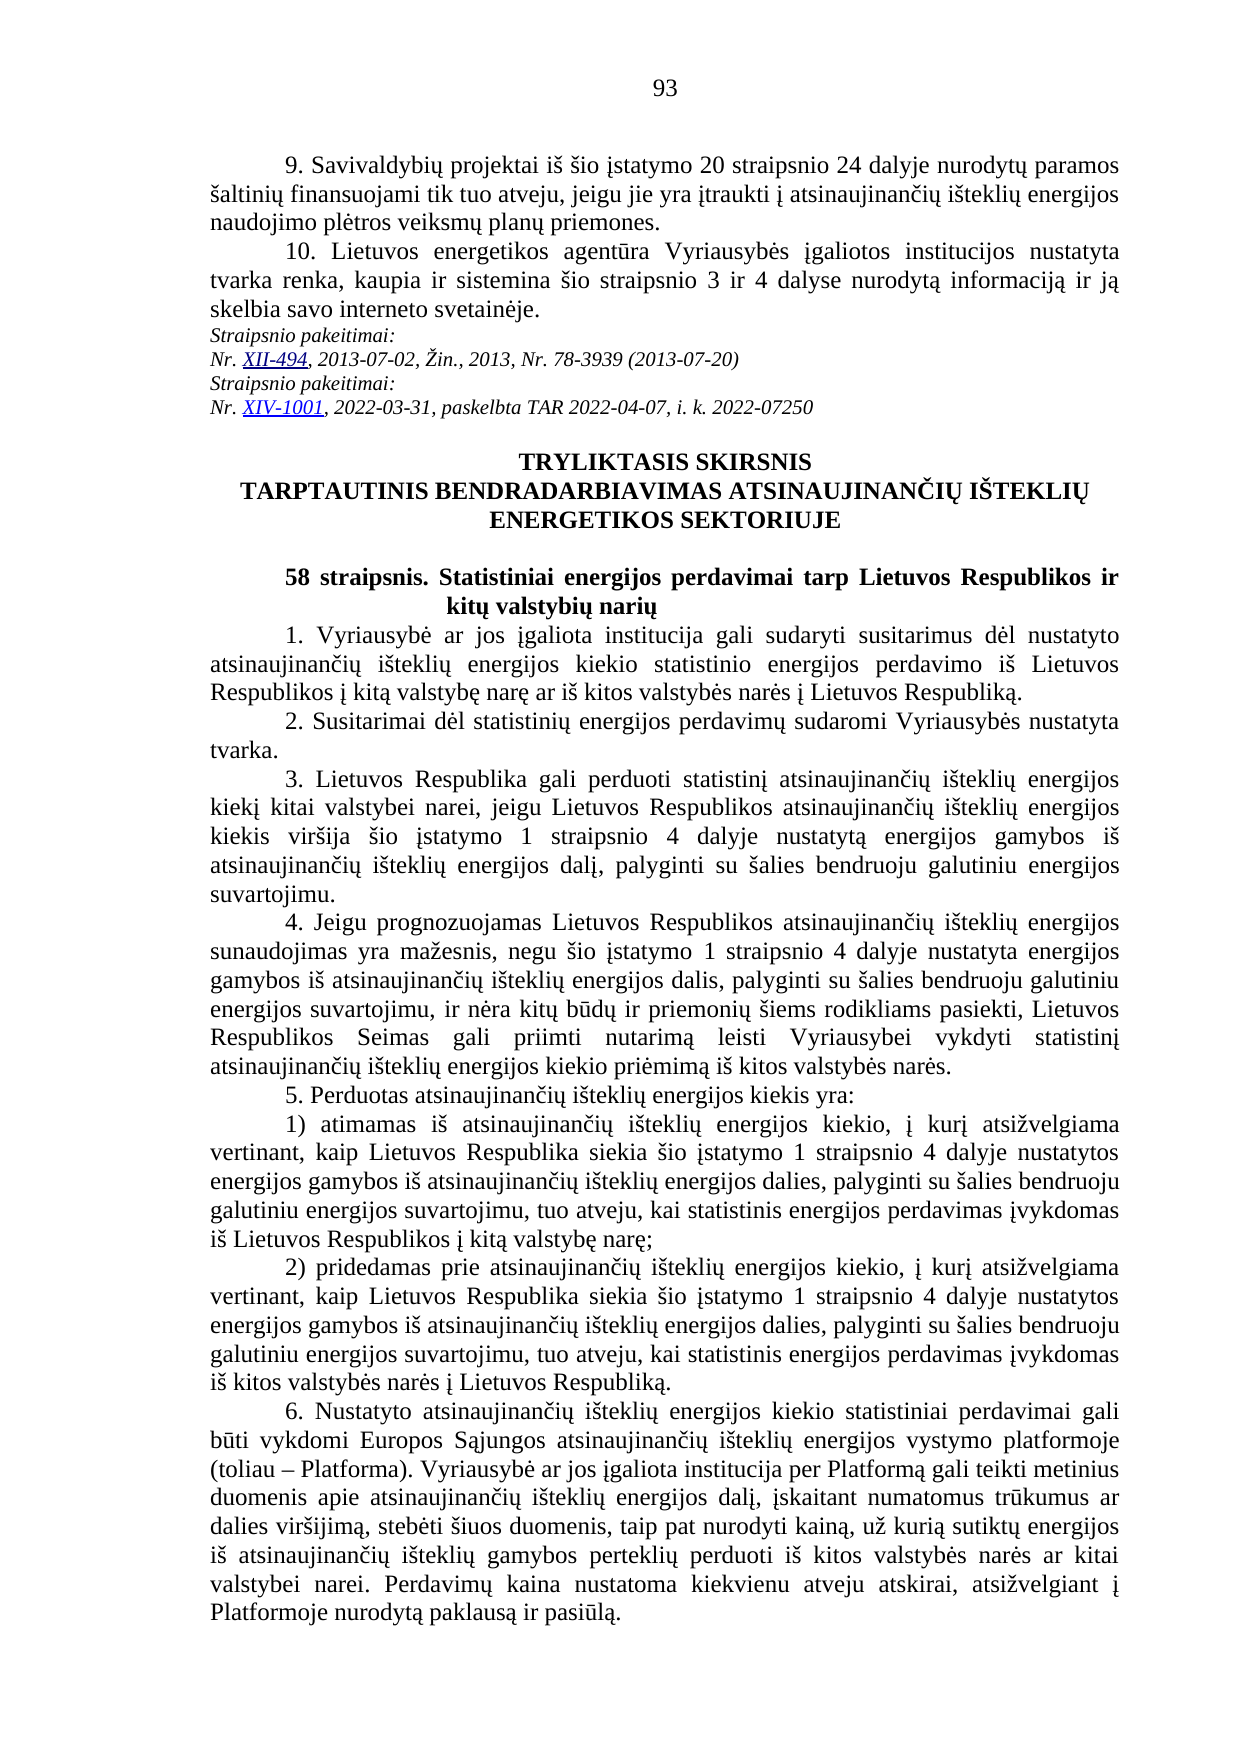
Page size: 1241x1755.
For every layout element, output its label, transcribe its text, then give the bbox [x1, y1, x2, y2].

text Straipsnio pakeitimai: [210, 371, 1120, 395]
text 4. Jeigu prognozuojamas Lietuvos Respublikos atsinaujinančių išteklių energijos sunaudojimas yra mažesnis, negu šio įstatymo 1 straipsnio 4 dalyje nustatyta energijos gamybos iš atsinaujinančių išteklių energijos dalis, palyginti su šalies bendruoju galutiniu energijos suvartojimu, ir nėra kitų būdų ir priemonių šiems rodikliams pasiekti, Lietuvos Respublikos Seimas gali priimti nutarimą leisti Vyriausybei vykdyti statistinį atsinaujinančių išteklių energijos kiekio priėmimą iš kitos valstybės narės. [210, 907, 1120, 1080]
text Nr. XIV-1001, 2022-03-31, paskelbta TAR 2022-04-07, i. k. 2022-07250 [210, 395, 1120, 419]
text 2. Susitarimai dėl statistinių energijos perdavimų sudaromi Vyriausybės nustatyta tvarka. [210, 706, 1120, 764]
text 1. Vyriausybė ar jos įgaliota institucija gali sudaryti susitarimus dėl nustatyto atsinaujinančių išteklių energijos kiekio statistinio energijos perdavimo iš Lietuvos Respublikos į kitą valstybę narę ar iš kitos valstybės narės į Lietuvos Respubliką. [210, 620, 1120, 706]
text 6. Nustatyto atsinaujinančių išteklių energijos kiekio statistiniai perdavimai gali būti vykdomi Europos Sąjungos atsinaujinančių išteklių energijos vystymo platformoje (toliau – Platforma). Vyriausybė ar jos įgaliota institucija per Platformą gali teikti metinius duomenis apie atsinaujinančių išteklių energijos dalį, įskaitant numatomus trūkumus ar dalies viršijimą, stebėti šiuos duomenis, taip pat nurodyti kainą, už kurią sutiktų energijos iš atsinaujinančių išteklių gamybos perteklių perduoti iš kitos valstybės narės ar kitai valstybei narei. Perdavimų kaina nustatoma kiekvienu atveju atskirai, atsižvelgiant į Platformoje nurodytą paklausą ir pasiūlą. [210, 1396, 1120, 1626]
text Nr. XII-494, 2013-07-02, Žin., 2013, Nr. 78-3939 (2013-07-20) [210, 347, 1120, 371]
text 2) pridedamas prie atsinaujinančių išteklių energijos kiekio, į kurį atsižvelgiama vertinant, kaip Lietuvos Respublika siekia šio įstatymo 1 straipsnio 4 dalyje nustatytos energijos gamybos iš atsinaujinančių išteklių energijos dalies, palyginti su šalies bendruoju galutiniu energijos suvartojimu, tuo atveju, kai statistinis energijos perdavimas įvykdomas iš kitos valstybės narės į Lietuvos Respubliką. [210, 1252, 1120, 1396]
text TARPTAUTINIS BENDRADARBIAVIMAS ATSINAUJINANČIŲ IŠTEKLIŲ ENERGETIKOS SEKTORIUJE [210, 476, 1120, 534]
text 58 straipsnis. Statistiniai energijos perdavimai tarp Lietuvos Respublikos ir kitų valstybių narių [285, 562, 1120, 620]
text Straipsnio pakeitimai: [210, 322, 1120, 347]
text 10. Lietuvos energetikos agentūra Vyriausybės įgaliotos institucijos nustatyta tvarka renka, kaupia ir sistemina šio straipsnio 3 ir 4 dalyse nurodytą informaciją ir ją skelbia savo interneto svetainėje. [210, 236, 1120, 322]
text 1) atimamas iš atsinaujinančių išteklių energijos kiekio, į kurį atsižvelgiama vertinant, kaip Lietuvos Respublika siekia šio įstatymo 1 straipsnio 4 dalyje nustatytos energijos gamybos iš atsinaujinančių išteklių energijos dalies, palyginti su šalies bendruoju galutiniu energijos suvartojimu, tuo atveju, kai statistinis energijos perdavimas įvykdomas iš Lietuvos Respublikos į kitą valstybę narę; [210, 1109, 1120, 1252]
text 9. Savivaldybių projektai iš šio įstatymo 20 straipsnio 24 dalyje nurodytų paramos šaltinių finansuojami tik tuo atveju, jeigu jie yra įtraukti į atsinaujinančių išteklių energijos naudojimo plėtros veiksmų planų priemones. [210, 150, 1120, 236]
text 3. Lietuvos Respublika gali perduoti statistinį atsinaujinančių išteklių energijos kiekį kitai valstybei narei, jeigu Lietuvos Respublikos atsinaujinančių išteklių energijos kiekis viršija šio įstatymo 1 straipsnio 4 dalyje nustatytą energijos gamybos iš atsinaujinančių išteklių energijos dalį, palyginti su šalies bendruoju galutiniu energijos suvartojimu. [210, 764, 1120, 907]
text TRYLIKTASIS SKIRSNIS [210, 447, 1120, 476]
text 5. Perduotas atsinaujinančių išteklių energijos kiekis yra: [210, 1080, 1120, 1109]
